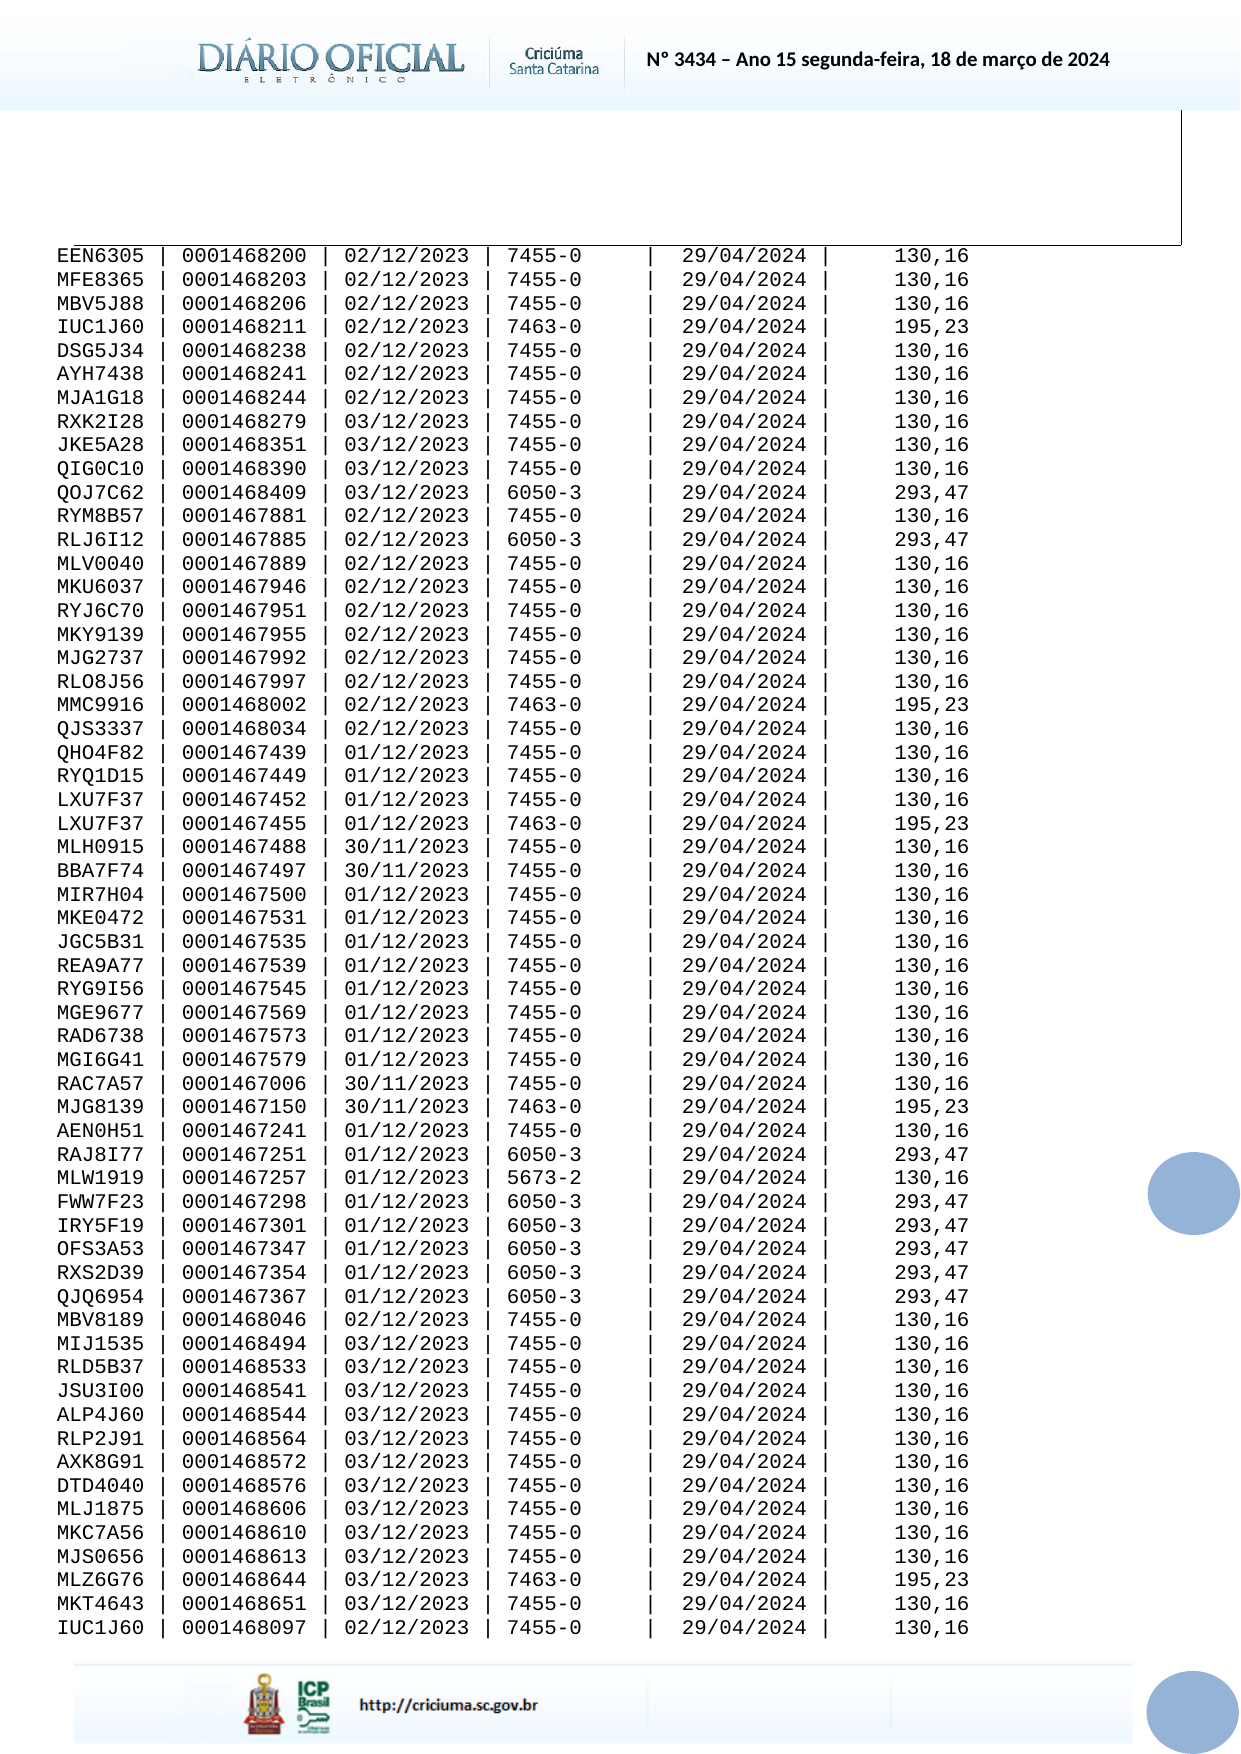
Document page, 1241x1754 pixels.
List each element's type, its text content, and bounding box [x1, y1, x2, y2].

text REA9A77 | 0001467539 | 01/12/2023 | 7455-0 | 29/04/2024 | 130,16 [44, 954, 1181, 978]
text RLJ6I12 | 0001467885 | 02/12/2023 | 6050-3 | 29/04/2024 | 293,47 [44, 529, 1181, 553]
text MJG8139 | 0001467150 | 30/11/2023 | 7463-0 | 29/04/2024 | 195,23 [44, 1096, 1181, 1120]
text LXU7F37 | 0001467455 | 01/12/2023 | 7463-0 | 29/04/2024 | 195,23 [44, 813, 1181, 836]
text MLJ1875 | 0001468606 | 03/12/2023 | 7455-0 | 29/04/2024 | 130,16 [44, 1498, 1181, 1522]
text DTD4040 | 0001468576 | 03/12/2023 | 7455-0 | 29/04/2024 | 130,16 [44, 1475, 1181, 1498]
text MBV8189 | 0001468046 | 02/12/2023 | 7455-0 | 29/04/2024 | 130,16 [44, 1309, 1181, 1333]
text RLD5B37 | 0001468533 | 03/12/2023 | 7455-0 | 29/04/2024 | 130,16 [44, 1357, 1181, 1380]
text MLV0040 | 0001467889 | 02/12/2023 | 7455-0 | 29/04/2024 | 130,16 [44, 553, 1181, 576]
text MFE8365 | 0001468203 | 02/12/2023 | 7455-0 | 29/04/2024 | 130,16 [44, 269, 1181, 292]
text RAC7A57 | 0001467006 | 30/11/2023 | 7455-0 | 29/04/2024 | 130,16 [44, 1073, 1181, 1096]
text MGI6G41 | 0001467579 | 01/12/2023 | 7455-0 | 29/04/2024 | 130,16 [44, 1049, 1181, 1073]
text BBA7F74 | 0001467497 | 30/11/2023 | 7455-0 | 29/04/2024 | 130,16 [44, 860, 1181, 884]
text RYJ6C70 | 0001467951 | 02/12/2023 | 7455-0 | 29/04/2024 | 130,16 [44, 600, 1181, 623]
text MKC7A56 | 0001468610 | 03/12/2023 | 7455-0 | 29/04/2024 | 130,16 [44, 1522, 1181, 1546]
text LXU7F37 | 0001467452 | 01/12/2023 | 7455-0 | 29/04/2024 | 130,16 [44, 789, 1181, 813]
text MKE0472 | 0001467531 | 01/12/2023 | 7455-0 | 29/04/2024 | 130,16 [44, 907, 1181, 931]
text IUC1J60 | 0001468211 | 02/12/2023 | 7463-0 | 29/04/2024 | 195,23 [44, 316, 1181, 340]
text IRY5F19 | 0001467301 | 01/12/2023 | 6050-3 | 29/04/2024 | 293,47 [44, 1215, 1181, 1238]
text ALP4J60 | 0001468544 | 03/12/2023 | 7455-0 | 29/04/2024 | 130,16 [44, 1404, 1181, 1427]
text RXS2D39 | 0001467354 | 01/12/2023 | 6050-3 | 29/04/2024 | 293,47 [44, 1262, 1181, 1286]
text DSG5J34 | 0001468238 | 02/12/2023 | 7455-0 | 29/04/2024 | 130,16 [44, 340, 1181, 363]
text IUC1J60 | 0001468097 | 02/12/2023 | 7455-0 | 29/04/2024 | 130,16 [44, 1617, 1181, 1640]
text AXK8G91 | 0001468572 | 03/12/2023 | 7455-0 | 29/04/2024 | 130,16 [44, 1451, 1181, 1475]
text RXK2I28 | 0001468279 | 03/12/2023 | 7455-0 | 29/04/2024 | 130,16 [44, 411, 1181, 434]
text QIG0C10 | 0001468390 | 03/12/2023 | 7455-0 | 29/04/2024 | 130,16 [44, 458, 1181, 482]
text RYG9I56 | 0001467545 | 01/12/2023 | 7455-0 | 29/04/2024 | 130,16 [44, 978, 1181, 1002]
text RAJ8I77 | 0001467251 | 01/12/2023 | 6050-3 | 29/04/2024 | 293,47 [44, 1144, 1181, 1167]
text MLW1919 | 0001467257 | 01/12/2023 | 5673-2 | 29/04/2024 | 130,16 [44, 1167, 1157, 1191]
text MJA1G18 | 0001468244 | 02/12/2023 | 7455-0 | 29/04/2024 | 130,16 [44, 387, 1181, 411]
text QOJ7C62 | 0001468409 | 03/12/2023 | 6050-3 | 29/04/2024 | 293,47 [44, 482, 1181, 505]
text RLP2J91 | 0001468564 | 03/12/2023 | 7455-0 | 29/04/2024 | 130,16 [44, 1427, 1181, 1451]
text MBV5J88 | 0001468206 | 02/12/2023 | 7455-0 | 29/04/2024 | 130,16 [44, 292, 1181, 316]
text MLH0915 | 0001467488 | 30/11/2023 | 7455-0 | 29/04/2024 | 130,16 [44, 836, 1181, 860]
text AYH7438 | 0001468241 | 02/12/2023 | 7455-0 | 29/04/2024 | 130,16 [44, 363, 1181, 387]
text FWW7F23 | 0001467298 | 01/12/2023 | 6050-3 | 29/04/2024 | 293,47 [44, 1191, 1153, 1215]
text QHO4F82 | 0001467439 | 01/12/2023 | 7455-0 | 29/04/2024 | 130,16 [44, 742, 1181, 765]
text MLZ6G76 | 0001468644 | 03/12/2023 | 7463-0 | 29/04/2024 | 195,23 [44, 1569, 1181, 1593]
text JGC5B31 | 0001467535 | 01/12/2023 | 7455-0 | 29/04/2024 | 130,16 [44, 931, 1181, 954]
text MGE9677 | 0001467569 | 01/12/2023 | 7455-0 | 29/04/2024 | 130,16 [44, 1002, 1181, 1026]
text MKU6037 | 0001467946 | 02/12/2023 | 7455-0 | 29/04/2024 | 130,16 [44, 576, 1181, 600]
text RYM8B57 | 0001467881 | 02/12/2023 | 7455-0 | 29/04/2024 | 130,16 [44, 505, 1181, 529]
text JSU3I00 | 0001468541 | 03/12/2023 | 7455-0 | 29/04/2024 | 130,16 [44, 1380, 1181, 1404]
text QJQ6954 | 0001467367 | 01/12/2023 | 6050-3 | 29/04/2024 | 293,47 [44, 1286, 1181, 1309]
text EEN6305 | 0001468200 | 02/12/2023 | 7455-0 | 29/04/2024 | 130,16 [44, 245, 1181, 269]
text RAD6738 | 0001467573 | 01/12/2023 | 7455-0 | 29/04/2024 | 130,16 [44, 1026, 1181, 1049]
text MJS0656 | 0001468613 | 03/12/2023 | 7455-0 | 29/04/2024 | 130,16 [44, 1546, 1181, 1569]
text JKE5A28 | 0001468351 | 03/12/2023 | 7455-0 | 29/04/2024 | 130,16 [44, 434, 1181, 458]
text MMC9916 | 0001468002 | 02/12/2023 | 7463-0 | 29/04/2024 | 195,23 [44, 694, 1181, 718]
text MJG2737 | 0001467992 | 02/12/2023 | 7455-0 | 29/04/2024 | 130,16 [44, 647, 1181, 671]
text RLO8J56 | 0001467997 | 02/12/2023 | 7455-0 | 29/04/2024 | 130,16 [44, 671, 1181, 694]
text MKY9139 | 0001467955 | 02/12/2023 | 7455-0 | 29/04/2024 | 130,16 [44, 623, 1181, 647]
text AEN0H51 | 0001467241 | 01/12/2023 | 7455-0 | 29/04/2024 | 130,16 [44, 1120, 1181, 1144]
text MIR7H04 | 0001467500 | 01/12/2023 | 7455-0 | 29/04/2024 | 130,16 [44, 884, 1181, 907]
text QJS3337 | 0001468034 | 02/12/2023 | 7455-0 | 29/04/2024 | 130,16 [44, 718, 1181, 742]
text MIJ1535 | 0001468494 | 03/12/2023 | 7455-0 | 29/04/2024 | 130,16 [44, 1333, 1181, 1357]
text OFS3A53 | 0001467347 | 01/12/2023 | 6050-3 | 29/04/2024 | 293,47 [44, 1238, 1181, 1262]
text MKT4643 | 0001468651 | 03/12/2023 | 7455-0 | 29/04/2024 | 130,16 [44, 1593, 1181, 1617]
text RYQ1D15 | 0001467449 | 01/12/2023 | 7455-0 | 29/04/2024 | 130,16 [44, 765, 1181, 789]
